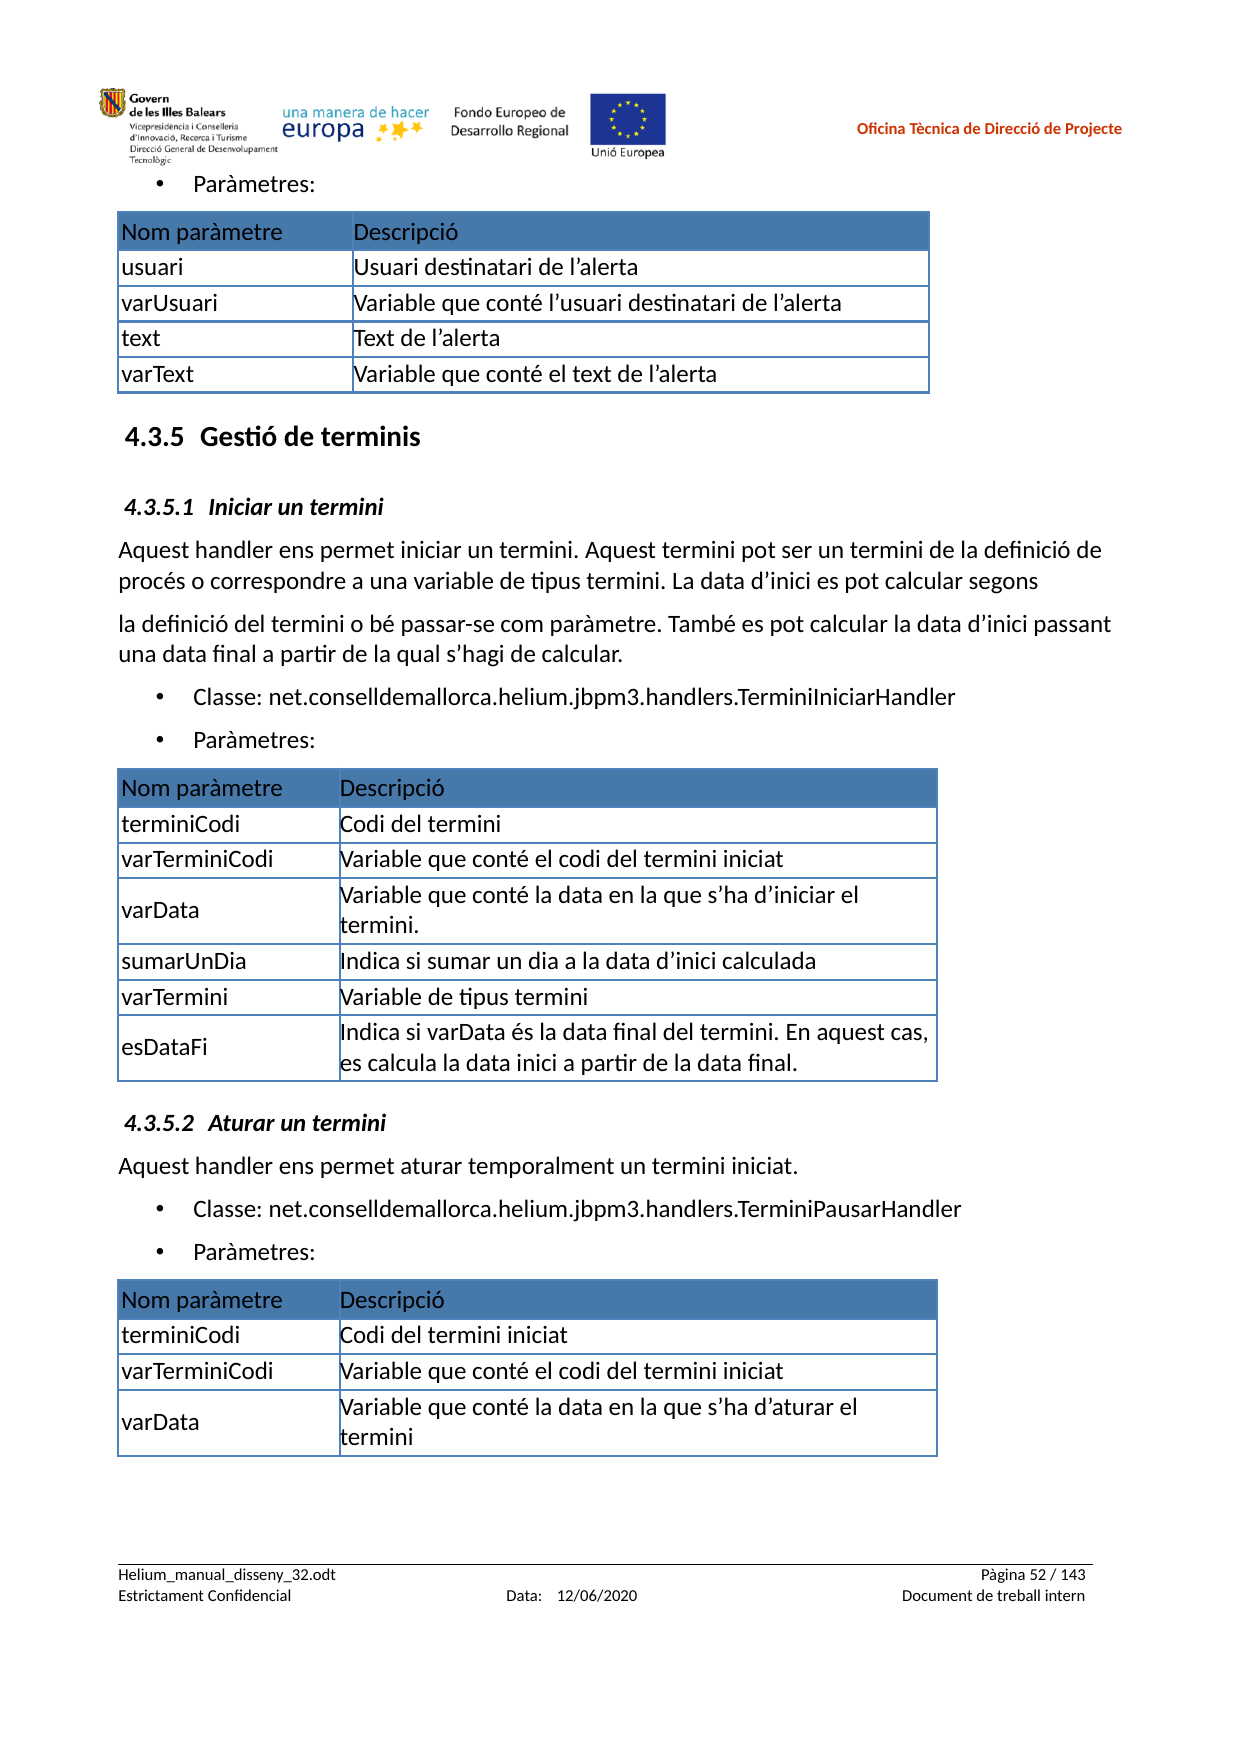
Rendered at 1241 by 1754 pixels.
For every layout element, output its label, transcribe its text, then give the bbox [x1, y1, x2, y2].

picture [99, 87, 668, 166]
table_cell Variable que conté la data en la que s’ha d’aturar el termini [341, 1391, 936, 1455]
table_cell varTermini [119, 981, 339, 1014]
table_cell Codi del termini [341, 808, 936, 842]
table_cell varTerminiCodi [119, 1355, 339, 1389]
table_cell Indica si sumar un dia a la data d’inici calculada [341, 945, 936, 979]
table_cell varUsuari [119, 287, 352, 320]
text la definició del termini o bé passar-se com paràmetre. També es pot calcular la data d’inici passant una data final a partir de la qual s’hagi de calcular. [118, 608, 1122, 669]
table_cell Variable que conté la data en la que s’ha d’iniciar el termini. [341, 879, 936, 943]
table_cell Variable que conté el codi del termini iniciat [341, 1355, 936, 1389]
table_cell Usuari destinatari de l’alerta [354, 251, 928, 285]
table_cell esDataFi [119, 1016, 339, 1080]
table_cell terminiCodi [119, 1320, 339, 1353]
subtitle Gestió de terminis [118, 418, 1122, 454]
list Paràmetres: [156, 724, 1122, 755]
table_header Nom paràmetre [119, 770, 339, 806]
list Paràmetres: [156, 168, 1122, 198]
table_header Nom paràmetre [119, 1281, 339, 1318]
text Aquest handler ens permet aturar temporalment un termini iniciat. [118, 1150, 1122, 1181]
table_cell varText [119, 358, 352, 391]
table_header Descripció [341, 1281, 936, 1318]
table_cell Variable que conté el codi del termini iniciat [341, 844, 936, 877]
table_cell Variable que conté l’usuari destinatari de l’alerta [354, 287, 928, 320]
table_header Descripció [341, 770, 936, 806]
list Classe: net.conselldemallorca.helium.jbpm3.handlers.TerminiIniciarHandler [156, 682, 1122, 712]
table_cell text [119, 323, 352, 356]
table_cell Variable que conté el text de l’alerta [354, 358, 928, 391]
list Classe: net.conselldemallorca.helium.jbpm3.handlers.TerminiPausarHandler [156, 1193, 1122, 1224]
table_cell sumarUnDia [119, 945, 339, 979]
table_header Nom paràmetre [119, 213, 352, 249]
table_cell Codi del termini iniciat [341, 1320, 936, 1353]
subtitle Iniciar un termini [118, 492, 1122, 522]
text Aquest handler ens permet iniciar un termini. Aquest termini pot ser un termini de la definició de procés o correspondre a una variable de tipus termini. La data d’inici es pot calcular segons [118, 534, 1122, 596]
table_cell Variable de tipus termini [341, 981, 936, 1014]
table_cell varData [119, 879, 339, 943]
table_cell usuari [119, 251, 352, 285]
table_header Descripció [354, 213, 928, 249]
table_cell varTerminiCodi [119, 844, 339, 877]
table_cell Indica si varData és la data final del termini. En aquest cas, es calcula la data inici a partir de la data final. [341, 1016, 936, 1080]
list Paràmetres: [156, 1236, 1122, 1267]
table_cell terminiCodi [119, 808, 339, 842]
table_cell varData [119, 1391, 339, 1455]
subtitle Aturar un termini [118, 1107, 1122, 1138]
table_cell Text de l’alerta [354, 323, 928, 356]
